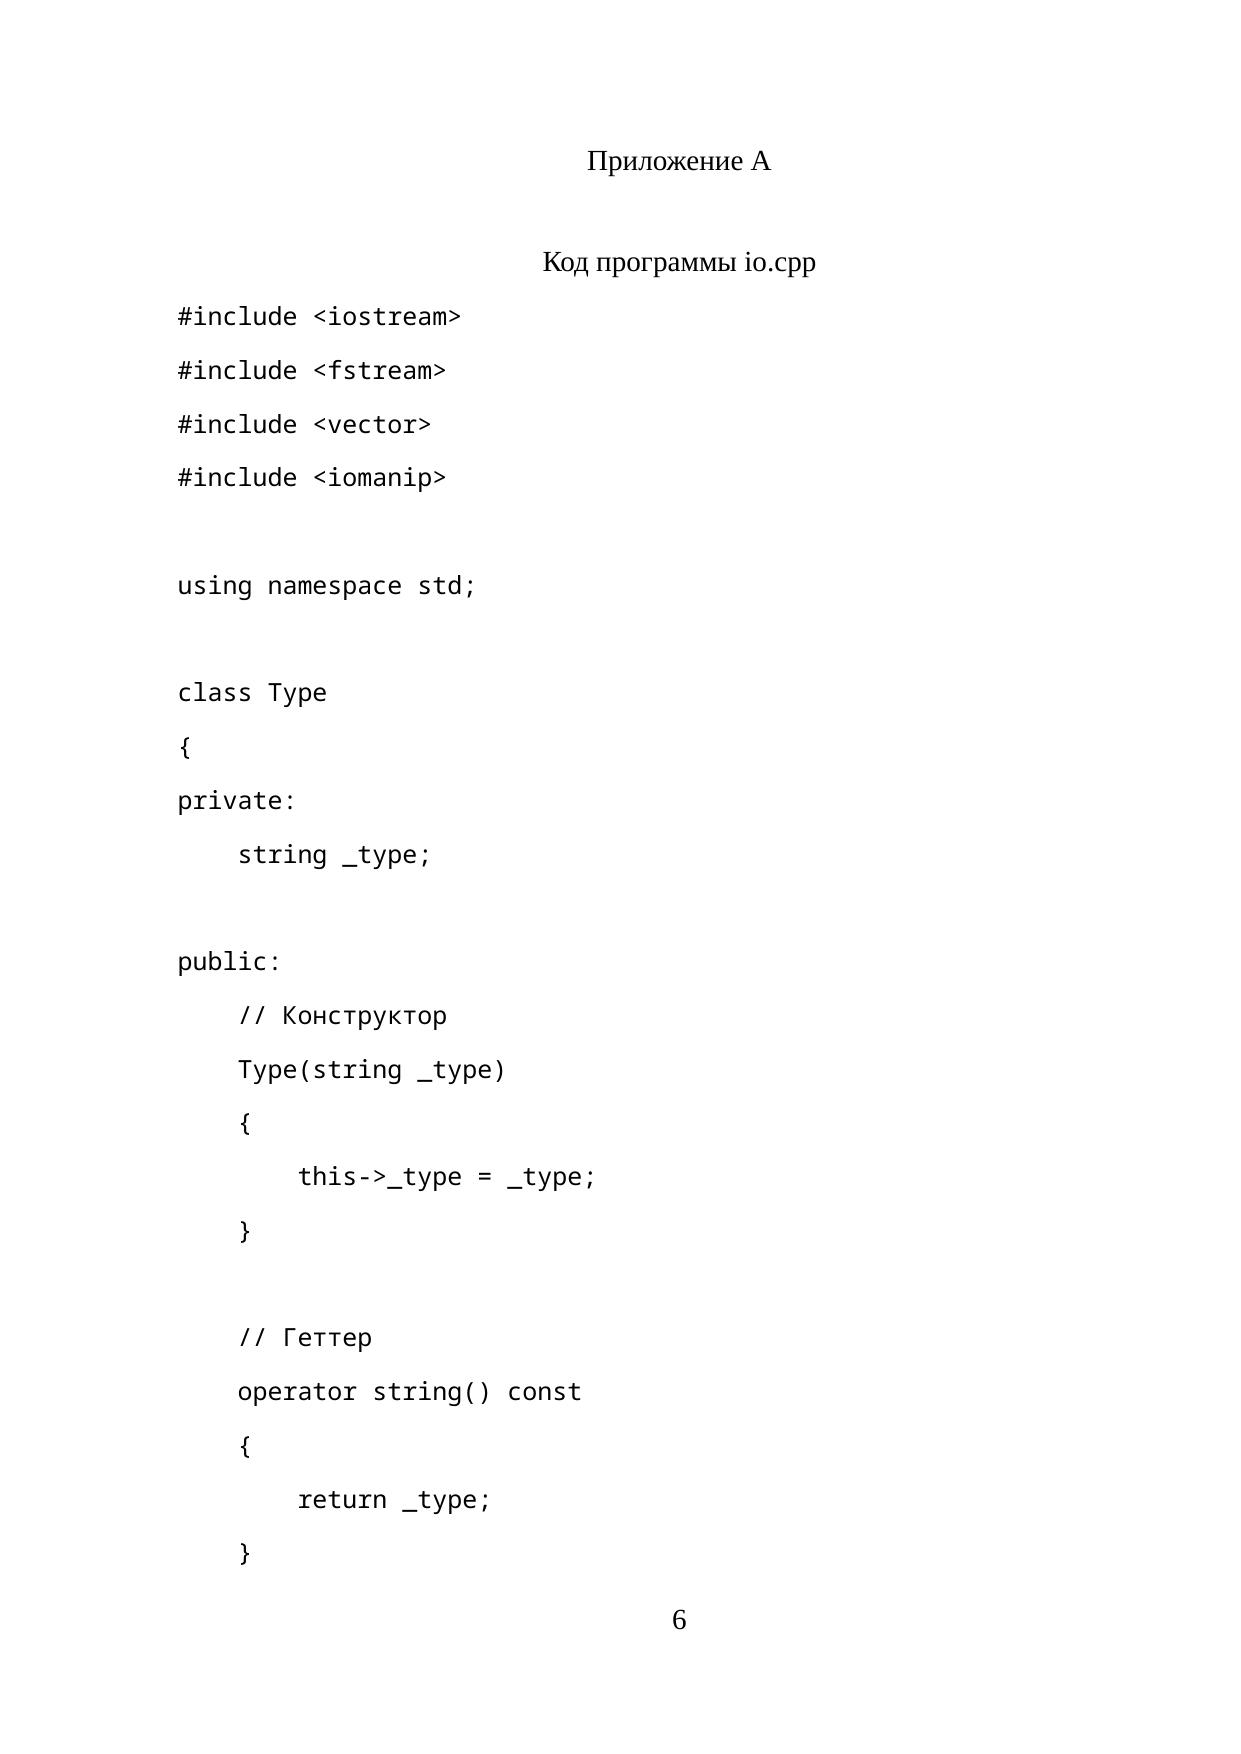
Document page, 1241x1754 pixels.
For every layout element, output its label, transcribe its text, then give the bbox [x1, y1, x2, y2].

text { [177, 729, 1181, 763]
text // Геттер [177, 1320, 1181, 1354]
text Код программы io.cpp [177, 244, 1181, 277]
text #include <iostream> [177, 299, 1181, 333]
subtitle Приложение А [177, 143, 1181, 177]
text { [177, 1427, 1181, 1462]
text } [177, 1212, 1181, 1247]
text public: [177, 944, 1181, 978]
text string _type; [177, 836, 1181, 870]
text { [177, 1105, 1181, 1139]
text #include <vector> [177, 406, 1181, 440]
text this->_type = _type; [177, 1159, 1181, 1193]
text // Конструктор [177, 997, 1181, 1032]
text using namespace std; [177, 567, 1181, 602]
text class Type [177, 675, 1181, 709]
text #include <fstream> [177, 352, 1181, 387]
text private: [177, 782, 1181, 817]
text return _type; [177, 1481, 1181, 1515]
text } [177, 1535, 1181, 1569]
text #include <iomanip> [177, 460, 1181, 494]
text operator string() const [177, 1374, 1181, 1408]
text Type(string _type) [177, 1051, 1181, 1085]
